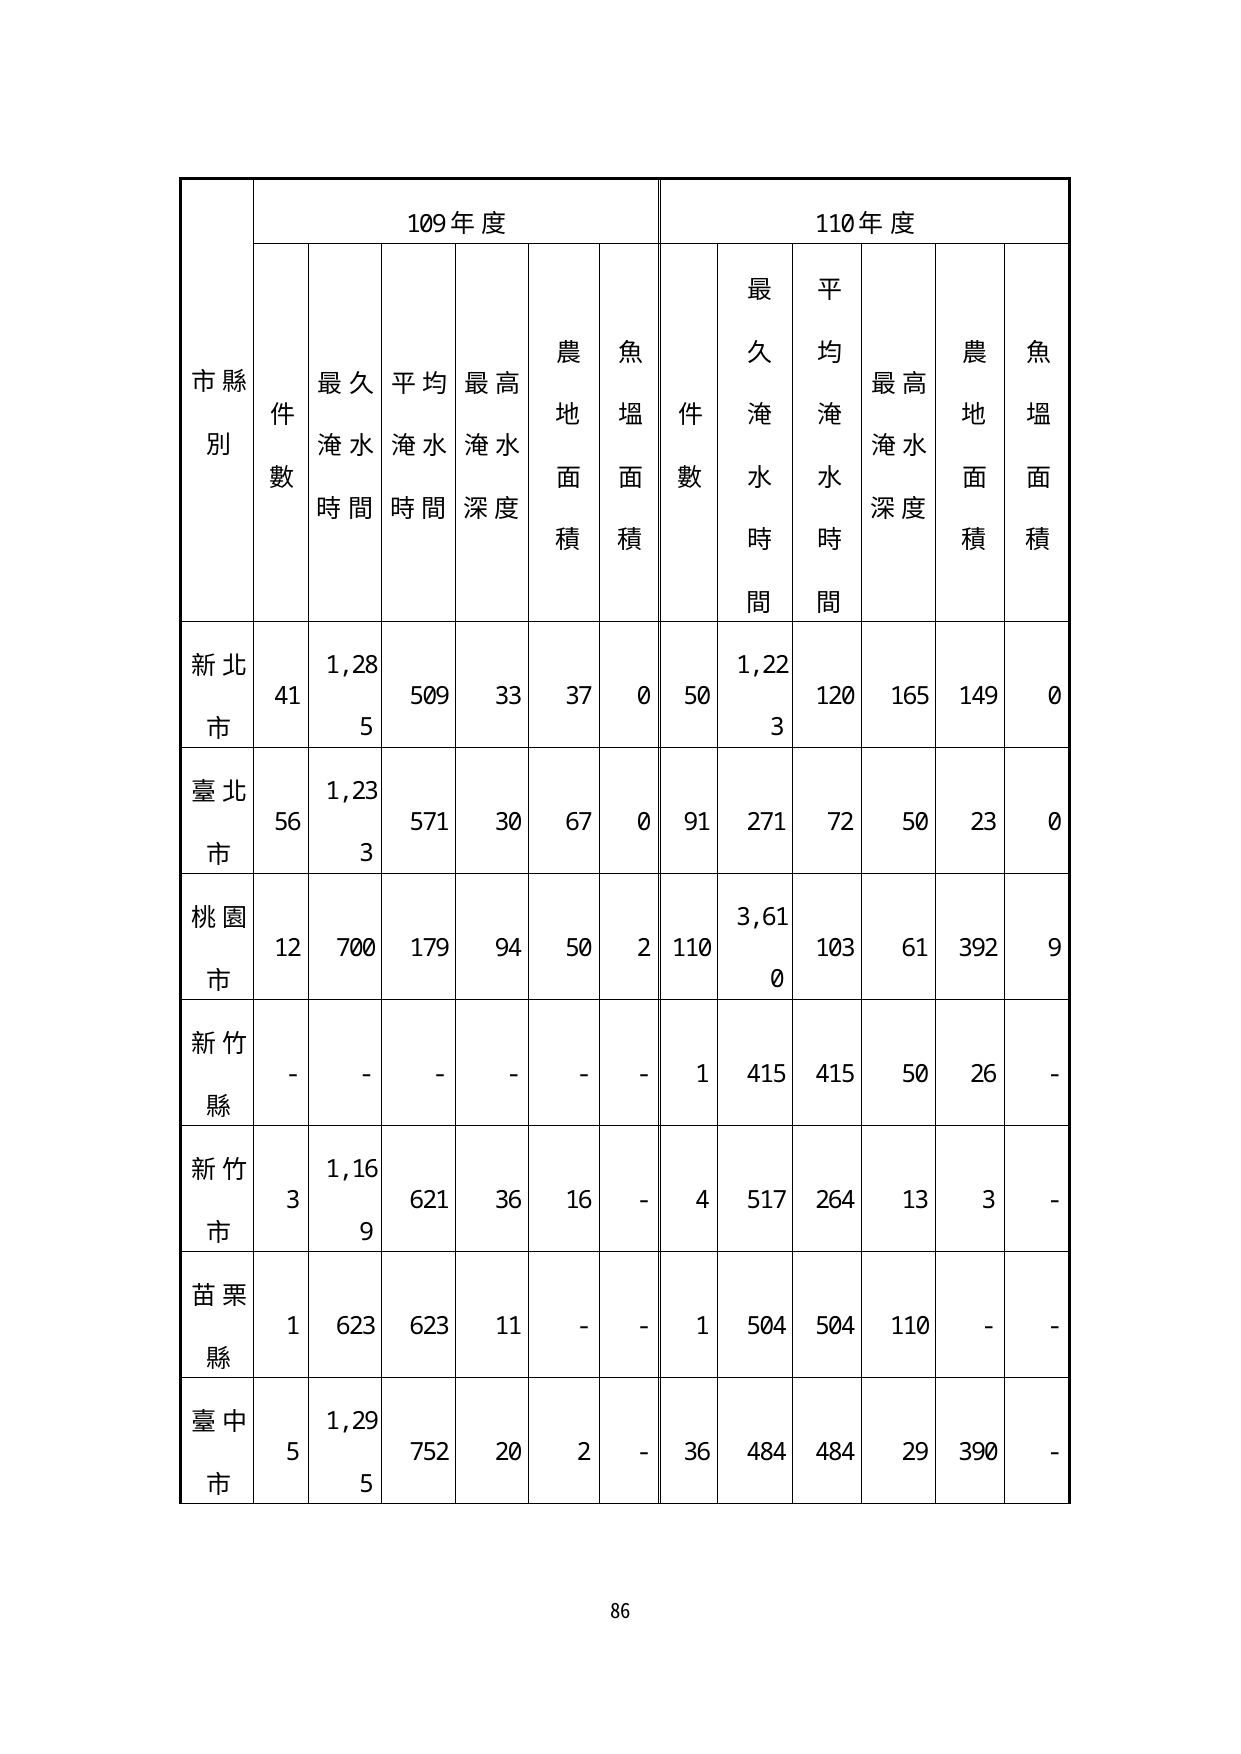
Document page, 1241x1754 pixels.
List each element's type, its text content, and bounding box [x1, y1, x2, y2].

table_cell 623 [309, 1252, 381, 1377]
table_cell 110 [661, 874, 717, 999]
table_cell - [309, 1000, 381, 1125]
table_cell 1,169 [309, 1126, 381, 1251]
table_cell 11 [456, 1252, 528, 1377]
table_cell 魚塭面積 [1005, 244, 1068, 621]
table_cell 12 [254, 874, 308, 999]
table_cell 平均淹水時間 [793, 244, 861, 621]
table_cell 1 [661, 1000, 717, 1125]
table_cell 390 [936, 1378, 1004, 1503]
table_cell 61 [862, 874, 935, 999]
table_cell 苗栗縣 [182, 1252, 253, 1377]
table_cell 1,223 [718, 622, 792, 747]
table_cell 110 [862, 1252, 935, 1377]
table_cell 13 [862, 1126, 935, 1251]
table_cell 1,233 [309, 748, 381, 873]
table_cell 36 [661, 1378, 717, 1503]
table_cell 700 [309, 874, 381, 999]
table_cell 3 [254, 1126, 308, 1251]
table_cell 1,285 [309, 622, 381, 747]
table_cell 30 [456, 748, 528, 873]
table_cell - [456, 1000, 528, 1125]
table_cell 0 [600, 748, 658, 873]
table_cell 最高淹水深度 [456, 244, 528, 621]
table_cell - [600, 1252, 658, 1377]
table_cell 最高淹水深度 [862, 244, 935, 621]
table_cell 3 [936, 1126, 1004, 1251]
table_cell 0 [1005, 622, 1068, 747]
table_cell 484 [718, 1378, 792, 1503]
table_cell 517 [718, 1126, 792, 1251]
table_cell - [1005, 1378, 1068, 1503]
table_cell 桃園市 [182, 874, 253, 999]
table_cell 新北市 [182, 622, 253, 747]
table_cell - [600, 1126, 658, 1251]
table_cell 36 [456, 1126, 528, 1251]
table_cell 72 [793, 748, 861, 873]
table_cell 264 [793, 1126, 861, 1251]
table_cell 94 [456, 874, 528, 999]
table_cell - [1005, 1000, 1068, 1125]
table_cell 50 [862, 748, 935, 873]
table_cell - [600, 1378, 658, 1503]
table_cell 農地 面積 [529, 244, 599, 621]
table_cell 621 [382, 1126, 455, 1251]
table_cell - [382, 1000, 455, 1125]
table_cell 415 [793, 1000, 861, 1125]
table_cell 新竹縣 [182, 1000, 253, 1125]
table_cell 271 [718, 748, 792, 873]
table_cell 1 [661, 1252, 717, 1377]
table_cell 23 [936, 748, 1004, 873]
table_cell 623 [382, 1252, 455, 1377]
table_cell 9 [1005, 874, 1068, 999]
table_cell 農地 面積 [936, 244, 1004, 621]
table_cell 56 [254, 748, 308, 873]
table_cell - [1005, 1252, 1068, 1377]
table_cell 20 [456, 1378, 528, 1503]
table_cell 件數 [661, 244, 717, 621]
table_cell 67 [529, 748, 599, 873]
table_cell - [254, 1000, 308, 1125]
table_cell 26 [936, 1000, 1004, 1125]
table_cell 16 [529, 1126, 599, 1251]
table_cell - [600, 1000, 658, 1125]
table_cell 484 [793, 1378, 861, 1503]
table_cell 魚塭面積 [600, 244, 658, 621]
table_cell 0 [600, 622, 658, 747]
table_cell 91 [661, 748, 717, 873]
table_cell 0 [1005, 748, 1068, 873]
table_cell 149 [936, 622, 1004, 747]
table_cell 2 [529, 1378, 599, 1503]
table_header 109年度 [254, 180, 658, 243]
table_cell 臺北市 [182, 748, 253, 873]
table_cell 504 [718, 1252, 792, 1377]
table_cell 50 [661, 622, 717, 747]
table_cell 37 [529, 622, 599, 747]
table_cell 103 [793, 874, 861, 999]
table_cell 415 [718, 1000, 792, 1125]
table_cell 50 [529, 874, 599, 999]
table_cell - [1005, 1126, 1068, 1251]
table_cell 120 [793, 622, 861, 747]
table_cell 392 [936, 874, 1004, 999]
table_cell 752 [382, 1378, 455, 1503]
table_cell 平均淹水時間 [382, 244, 455, 621]
table_cell 臺中市 [182, 1378, 253, 1503]
table_cell 1 [254, 1252, 308, 1377]
table_cell 165 [862, 622, 935, 747]
table_cell 179 [382, 874, 455, 999]
table_cell 41 [254, 622, 308, 747]
table_cell 最久淹水時間 [309, 244, 381, 621]
table_cell 5 [254, 1378, 308, 1503]
table_cell 4 [661, 1126, 717, 1251]
table_cell - [529, 1000, 599, 1125]
table_cell 509 [382, 622, 455, 747]
table_cell - [936, 1252, 1004, 1377]
table_header 市縣別 [182, 180, 253, 621]
table_cell 1,295 [309, 1378, 381, 1503]
table_cell 33 [456, 622, 528, 747]
table_cell 件數 [254, 244, 308, 621]
table_cell 2 [600, 874, 658, 999]
table_cell 571 [382, 748, 455, 873]
table_cell 50 [862, 1000, 935, 1125]
table_cell 3,610 [718, 874, 792, 999]
table_header 110年度 [661, 180, 1068, 243]
table_cell - [529, 1252, 599, 1377]
table_cell 新竹市 [182, 1126, 253, 1251]
table_cell 504 [793, 1252, 861, 1377]
table_cell 最久淹水時間 [718, 244, 792, 621]
table_cell 29 [862, 1378, 935, 1503]
